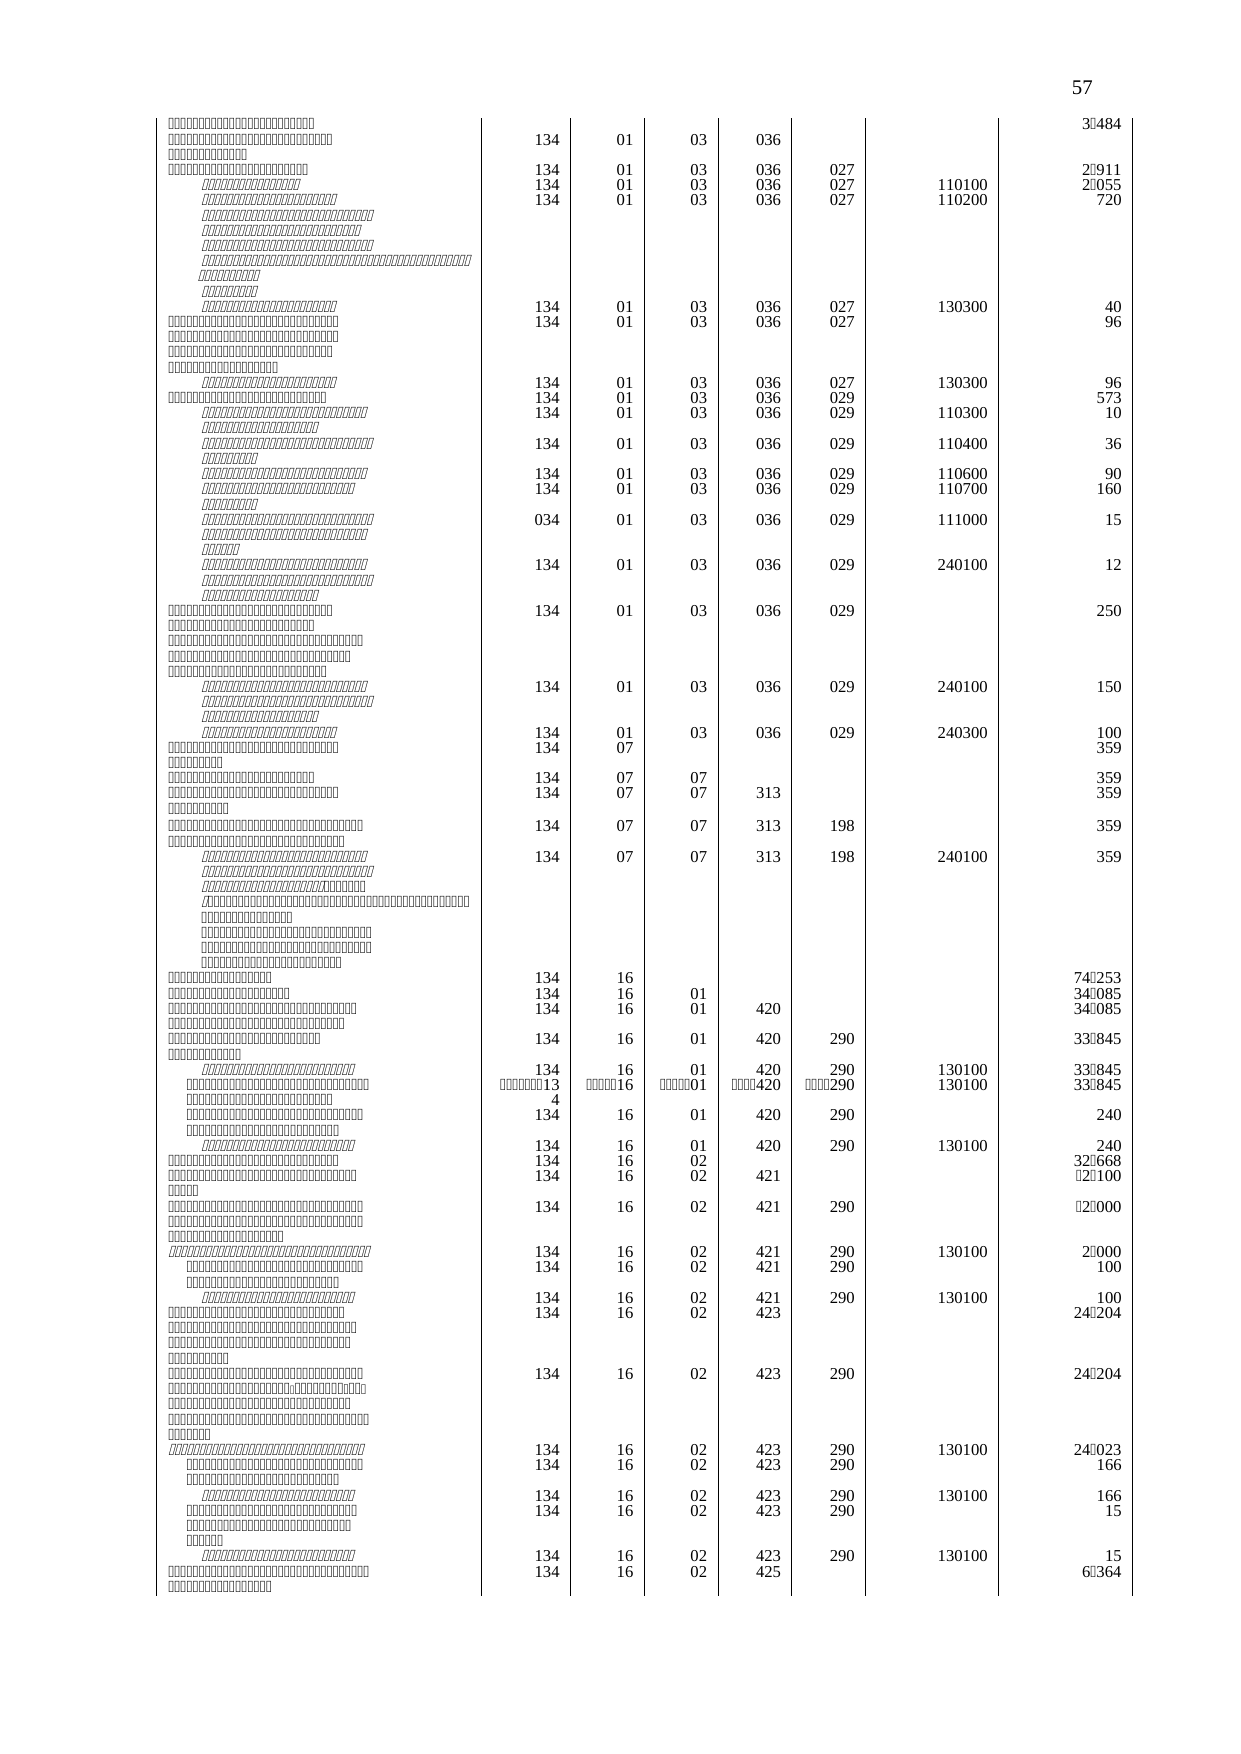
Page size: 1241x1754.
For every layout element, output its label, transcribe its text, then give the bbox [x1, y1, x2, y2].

table_cell        [157, 851, 481, 972]
table_cell  [719, 468, 791, 483]
table_cell  [999, 118, 1132, 164]
table_cell  [571, 787, 644, 820]
table_cell  [719, 1003, 791, 1033]
table_cell     [157, 316, 481, 377]
table_cell [1133, 194, 1163, 301]
table_cell  [571, 1444, 644, 1459]
table_cell  [866, 851, 998, 972]
table_cell  [482, 301, 570, 316]
table_cell  [866, 681, 998, 726]
table_cell  [482, 392, 570, 407]
table_cell  [571, 820, 644, 851]
table_cell   [157, 1261, 481, 1292]
table_cell [1133, 1155, 1163, 1170]
table_cell  [999, 514, 1132, 559]
table_cell  [866, 1064, 998, 1079]
table_cell  [999, 1565, 1132, 1596]
table_cell  [645, 787, 718, 820]
table_cell    [157, 681, 481, 726]
table_cell [1133, 559, 1163, 605]
table_cell  [999, 1489, 1132, 1504]
table_cell  [719, 407, 791, 437]
table_cell  [571, 514, 644, 559]
table_cell [1133, 1109, 1163, 1139]
table_cell  [157, 301, 481, 316]
table_cell  [792, 1064, 865, 1079]
table_cell [866, 742, 998, 772]
table_cell [866, 1505, 998, 1550]
table_cell  [719, 851, 791, 972]
table_cell [792, 772, 865, 787]
table_cell  [719, 118, 791, 164]
table_cell  [157, 1489, 481, 1504]
table_cell  [866, 559, 998, 605]
table_cell  [645, 377, 718, 392]
table_cell  [482, 1292, 570, 1307]
table_cell  [999, 988, 1132, 1003]
table_cell  [719, 1307, 791, 1368]
table_cell  [157, 1292, 481, 1307]
table_cell  [571, 681, 644, 726]
table_cell  [645, 1140, 718, 1155]
table_cell    [157, 1505, 481, 1550]
table_cell  [571, 1261, 644, 1292]
table_cell  [792, 514, 865, 559]
table_cell [866, 1200, 998, 1246]
table_cell  [999, 1140, 1132, 1155]
table_cell  [482, 514, 570, 559]
table_cell [1133, 1079, 1163, 1109]
table_cell [792, 988, 865, 1003]
table_cell  [999, 1444, 1132, 1459]
table_cell [792, 118, 865, 164]
table_cell  [482, 1200, 570, 1246]
table_cell  [645, 194, 718, 301]
table_cell  [645, 164, 718, 179]
table_cell  [482, 988, 570, 1003]
table_cell  [792, 194, 865, 301]
table_cell  [571, 1033, 644, 1063]
table_cell  [866, 377, 998, 392]
table_cell [866, 164, 998, 179]
table_cell  [866, 1246, 998, 1261]
table_cell  [719, 1140, 791, 1155]
table_cell  [719, 1565, 791, 1596]
table_cell  [999, 1155, 1132, 1170]
table_cell [1133, 1261, 1163, 1292]
table_cell [1133, 301, 1163, 316]
table_cell [719, 972, 791, 987]
table_cell [792, 787, 865, 820]
table_cell  [571, 194, 644, 301]
table_cell  [719, 1489, 791, 1504]
table_cell  [792, 468, 865, 483]
table_cell [1133, 1064, 1163, 1079]
table_cell [792, 742, 865, 772]
table_cell [1133, 1489, 1163, 1504]
table_cell  [571, 1459, 644, 1489]
table_cell  [999, 1307, 1132, 1368]
table_cell  [792, 316, 865, 377]
table_cell  [719, 483, 791, 513]
table_cell  [571, 1550, 644, 1565]
table_cell  [999, 1550, 1132, 1565]
table_cell  [792, 483, 865, 513]
table_cell  [792, 820, 865, 851]
table_cell [792, 1003, 865, 1033]
table_cell  [482, 164, 570, 179]
table_cell [1133, 1505, 1163, 1550]
table_cell  [645, 1307, 718, 1368]
table_cell  [792, 726, 865, 742]
table_cell   [157, 820, 481, 851]
table_cell  [719, 1292, 791, 1307]
table_cell  [482, 316, 570, 377]
table_cell  [866, 1550, 998, 1565]
table_cell  [571, 1079, 644, 1109]
table_cell [1133, 1565, 1163, 1596]
table_cell [1133, 118, 1163, 164]
table_cell  [792, 559, 865, 605]
table_cell  [482, 1550, 570, 1565]
table_cell [866, 1307, 998, 1368]
table_cell  [482, 820, 570, 851]
table_cell  [719, 1064, 791, 1079]
table_cell  [792, 1140, 865, 1155]
table_cell  [719, 316, 791, 377]
table_cell  [482, 438, 570, 468]
table_cell  [482, 1246, 570, 1261]
table_cell  [571, 742, 644, 772]
table_cell  [157, 726, 481, 742]
table_cell   [157, 1565, 481, 1596]
table_cell  [482, 1459, 570, 1489]
table_cell  [571, 392, 644, 407]
table_cell  [719, 1505, 791, 1550]
table_cell  [157, 1155, 481, 1170]
table_cell  [999, 1200, 1132, 1246]
table_cell [866, 1459, 998, 1489]
table_cell  [571, 164, 644, 179]
table_cell [866, 392, 998, 407]
table_cell [866, 1003, 998, 1033]
table_cell  [482, 1140, 570, 1155]
table_cell     ­ [157, 605, 481, 681]
table_cell  [999, 483, 1132, 513]
table_cell  [999, 438, 1132, 468]
table_cell  [719, 1246, 791, 1261]
table_cell  [482, 468, 570, 483]
table_cell  [792, 1200, 865, 1246]
table_cell  [482, 742, 570, 772]
table_cell  [571, 1368, 644, 1444]
table_cell [1133, 1170, 1163, 1200]
table_cell [866, 1170, 998, 1200]
table_cell   [157, 1459, 481, 1489]
table_cell  [999, 605, 1132, 681]
table_cell  [571, 972, 644, 987]
table_cell  [645, 392, 718, 407]
table_cell  [571, 1565, 644, 1596]
table_cell [1133, 392, 1163, 407]
table_cell  [866, 514, 998, 559]
table_cell  [719, 559, 791, 605]
table_cell  [999, 1292, 1132, 1307]
table_cell  [571, 377, 644, 392]
table_cell  [482, 179, 570, 194]
table_cell  [719, 1550, 791, 1565]
table_cell [1133, 988, 1163, 1003]
table_cell    [157, 118, 481, 164]
table_cell  [866, 1292, 998, 1307]
table_cell  [866, 726, 998, 742]
table_cell  [999, 787, 1132, 820]
table_cell [1133, 605, 1163, 681]
table_cell [1133, 726, 1163, 742]
table_cell  [482, 483, 570, 513]
table_cell  [999, 407, 1132, 437]
table_cell  [645, 1292, 718, 1307]
table_cell [719, 1155, 791, 1170]
table_cell  [645, 316, 718, 377]
table_cell  [792, 392, 865, 407]
table_cell  [719, 438, 791, 468]
table_cell  [792, 1505, 865, 1550]
table_cell  [719, 1200, 791, 1246]
table_cell [1133, 164, 1163, 179]
table_cell  [719, 726, 791, 742]
table_cell [1133, 1459, 1163, 1489]
table_cell  [571, 1246, 644, 1261]
table_cell  [645, 1003, 718, 1033]
table_cell  [719, 1109, 791, 1139]
table_cell  [571, 1064, 644, 1079]
table_cell [866, 972, 998, 987]
table_cell  [645, 1368, 718, 1444]
table_cell  [571, 726, 644, 742]
table_cell  [157, 972, 481, 987]
table_cell  [482, 1368, 570, 1444]
table_cell  [482, 787, 570, 820]
table_cell  [157, 988, 481, 1003]
table_cell  [645, 1505, 718, 1550]
table_cell [1133, 468, 1163, 483]
table_cell  [482, 1109, 570, 1139]
table_cell [719, 742, 791, 772]
table_cell  [157, 1444, 481, 1459]
table_cell [1133, 851, 1163, 972]
table_cell [1133, 179, 1163, 194]
table_cell  [792, 1444, 865, 1459]
table_cell   [157, 787, 481, 820]
table_cell  [999, 1079, 1132, 1109]
table_cell    [157, 559, 481, 605]
table_cell  [792, 1079, 865, 1109]
table_cell  [482, 1261, 570, 1292]
table_cell  [482, 118, 570, 164]
table_cell  [645, 1170, 718, 1200]
table_cell  [999, 1368, 1132, 1444]
table_cell  [645, 514, 718, 559]
table_cell  [645, 1261, 718, 1292]
table_cell  [645, 438, 718, 468]
table_cell  [866, 1444, 998, 1459]
table_cell [1133, 772, 1163, 787]
table_cell  [571, 1003, 644, 1033]
table_cell  [645, 1079, 718, 1109]
table_cell  [157, 468, 481, 483]
table_cell  [482, 194, 570, 301]
table_cell  [645, 1109, 718, 1139]
table_cell  [482, 1505, 570, 1550]
table_cell  [719, 377, 791, 392]
table_cell   [157, 1003, 481, 1033]
table_cell  [866, 483, 998, 513]
table_cell  [482, 851, 570, 972]
table_cell  [645, 559, 718, 605]
table_cell  [571, 438, 644, 468]
table_cell  [999, 179, 1132, 194]
table_cell  [645, 1155, 718, 1170]
table_cell [1133, 972, 1163, 987]
table_cell [866, 1565, 998, 1596]
table_cell  [571, 407, 644, 437]
table_cell  [999, 681, 1132, 726]
table_cell  [719, 392, 791, 407]
table_cell [1133, 407, 1163, 437]
table_cell  [571, 1140, 644, 1155]
table_cell  [157, 1550, 481, 1565]
table_cell  [482, 407, 570, 437]
table_cell  [719, 681, 791, 726]
table_cell  [482, 726, 570, 742]
table_cell  [999, 1261, 1132, 1292]
table_cell  [645, 1565, 718, 1596]
table_cell [866, 988, 998, 1003]
table_cell  [719, 164, 791, 179]
table_cell  [792, 1246, 865, 1261]
table_cell   [157, 742, 481, 772]
table_cell [1133, 681, 1163, 726]
table_cell    [157, 514, 481, 559]
table_cell  [866, 407, 998, 437]
table_cell [866, 1261, 998, 1292]
table_cell [792, 1170, 865, 1200]
table_cell  [482, 1033, 570, 1063]
table_cell  [645, 851, 718, 972]
table_cell  [792, 1489, 865, 1504]
table_cell  [482, 1003, 570, 1033]
table_cell [1133, 377, 1163, 392]
table_cell [1133, 1246, 1163, 1261]
table_cell  [792, 1292, 865, 1307]
table_cell  [719, 1033, 791, 1063]
table_cell  [482, 772, 570, 787]
table_cell  [866, 194, 998, 301]
table_cell  [719, 1170, 791, 1200]
table_cell  [999, 1033, 1132, 1063]
table_cell [792, 972, 865, 987]
table_cell  [719, 301, 791, 316]
table_cell  [999, 851, 1132, 972]
table_cell  [157, 1140, 481, 1155]
table_cell       [157, 194, 481, 301]
table_cell  [482, 1489, 570, 1504]
table_cell [719, 772, 791, 787]
table_cell      [157, 1368, 481, 1444]
table_cell  [792, 605, 865, 681]
table_cell [866, 316, 998, 377]
table_cell  [571, 468, 644, 483]
table_cell  [999, 316, 1132, 377]
table_cell  [999, 772, 1132, 787]
table_cell  [645, 118, 718, 164]
table_cell  [719, 1459, 791, 1489]
table_cell [866, 1109, 998, 1139]
table_cell  [792, 1459, 865, 1489]
table_cell  [482, 1155, 570, 1170]
table_cell  [645, 1200, 718, 1246]
table_cell [1133, 1292, 1163, 1307]
table_cell  [792, 164, 865, 179]
table_cell  [792, 301, 865, 316]
table_cell  [645, 988, 718, 1003]
table_cell  [719, 514, 791, 559]
table_cell  [999, 742, 1132, 772]
table_cell  [999, 301, 1132, 316]
table_cell [645, 742, 718, 772]
table_cell  [482, 1307, 570, 1368]
table_cell  [645, 1246, 718, 1261]
table_cell  [645, 468, 718, 483]
table_cell [1133, 1003, 1163, 1033]
table_cell  [792, 1109, 865, 1139]
table_cell   [157, 438, 481, 468]
table_cell  [719, 194, 791, 301]
table_cell  [999, 377, 1132, 392]
table_cell  [999, 1064, 1132, 1079]
table_cell  [999, 194, 1132, 301]
table_cell  [866, 179, 998, 194]
table_cell  [792, 438, 865, 468]
table_cell  [719, 1261, 791, 1292]
table_cell  [571, 316, 644, 377]
table_cell [866, 787, 998, 820]
table_cell [1133, 742, 1163, 772]
table_cell  [999, 164, 1132, 179]
table_cell [645, 972, 718, 987]
table_cell  [999, 468, 1132, 483]
table_cell  [571, 1307, 644, 1368]
table_cell [1133, 787, 1163, 820]
table_cell  [571, 118, 644, 164]
table_cell [866, 118, 998, 164]
table_cell  [999, 972, 1132, 987]
table_cell  [999, 392, 1132, 407]
table_cell [866, 1368, 998, 1444]
table_cell  [866, 1079, 998, 1109]
table_cell  [719, 820, 791, 851]
table_cell [1133, 1200, 1163, 1246]
table_cell   [157, 407, 481, 437]
table_cell [719, 988, 791, 1003]
table_cell  [719, 1444, 791, 1459]
table_cell  [999, 1246, 1132, 1261]
table_cell  [571, 483, 644, 513]
table_cell  [482, 377, 570, 392]
table_cell  [482, 559, 570, 605]
table_cell  [571, 559, 644, 605]
table_cell  [999, 1170, 1132, 1200]
table_cell   [157, 483, 481, 513]
table_cell  [571, 988, 644, 1003]
table_cell  [999, 1505, 1132, 1550]
table_cell  [719, 787, 791, 820]
table_cell  [482, 1565, 570, 1596]
table_cell   [157, 1109, 481, 1139]
table_cell  [792, 179, 865, 194]
table_cell [1133, 1307, 1163, 1368]
table_cell  [645, 820, 718, 851]
table_cell  [571, 605, 644, 681]
table_cell  [157, 772, 481, 787]
table_cell  [866, 1140, 998, 1155]
table_cell  [645, 1064, 718, 1079]
table_cell [866, 1155, 998, 1170]
table_cell [866, 1033, 998, 1063]
table_cell  [999, 1003, 1132, 1033]
table_cell  [157, 392, 481, 407]
table_cell  [999, 820, 1132, 851]
table_cell  [157, 164, 481, 179]
table_cell  [482, 1170, 570, 1200]
table_cell  [792, 377, 865, 392]
table_cell [1133, 1033, 1163, 1063]
table_cell [1133, 438, 1163, 468]
table_cell [1133, 1140, 1163, 1155]
table_cell  [719, 1079, 791, 1109]
table_cell  [482, 1444, 570, 1459]
table_cell  [571, 1170, 644, 1200]
table_cell  [645, 179, 718, 194]
table_cell  [792, 1261, 865, 1292]
table_cell  [719, 605, 791, 681]
table_cell  [482, 1079, 570, 1109]
table_cell  [645, 483, 718, 513]
table_cell   [157, 1170, 481, 1200]
table_cell  [866, 301, 998, 316]
table_cell  [645, 407, 718, 437]
table_cell [866, 820, 998, 851]
table_cell  [792, 1550, 865, 1565]
table_cell [1133, 820, 1163, 851]
table_cell  [645, 1489, 718, 1504]
table_cell  [571, 1109, 644, 1139]
table_cell  [571, 1155, 644, 1170]
table_cell  [482, 681, 570, 726]
table_cell [1133, 1550, 1163, 1565]
table_cell  [157, 179, 481, 194]
table_cell  [645, 301, 718, 316]
table_cell   [157, 1079, 481, 1109]
table_cell  [482, 972, 570, 987]
table_cell [792, 1155, 865, 1170]
table_cell  [792, 407, 865, 437]
table_cell  [792, 1368, 865, 1444]
table_cell  [571, 301, 644, 316]
table_cell [866, 605, 998, 681]
table_cell  [571, 1292, 644, 1307]
table_cell [1133, 316, 1163, 377]
table_cell  [999, 1109, 1132, 1139]
table_cell [792, 1565, 865, 1596]
table_cell [866, 772, 998, 787]
table_cell [1133, 1368, 1163, 1444]
table_cell  [571, 1489, 644, 1504]
table_cell  [645, 681, 718, 726]
table_cell  [719, 1368, 791, 1444]
table_cell  [719, 179, 791, 194]
table_cell  [999, 559, 1132, 605]
table_cell  [792, 851, 865, 972]
table_cell  [482, 605, 570, 681]
table_cell  [792, 681, 865, 726]
table_cell  [999, 1459, 1132, 1489]
table_cell  [645, 1033, 718, 1063]
table_cell  [645, 1550, 718, 1565]
table_cell  [157, 1246, 481, 1261]
table_cell  [792, 1033, 865, 1063]
table_cell [1133, 483, 1163, 513]
table_cell  [645, 605, 718, 681]
table_cell [1133, 1444, 1163, 1459]
table_cell    [157, 1200, 481, 1246]
table_cell     [157, 1307, 481, 1368]
table_cell  [645, 772, 718, 787]
table_cell [1133, 514, 1163, 559]
table_cell  [482, 1064, 570, 1079]
table_cell  [866, 438, 998, 468]
table_cell  [645, 1444, 718, 1459]
table_cell  [866, 1489, 998, 1504]
table_cell  [999, 726, 1132, 742]
table_cell  [157, 377, 481, 392]
table_cell  [571, 1200, 644, 1246]
table_cell   [157, 1033, 481, 1063]
table_cell  [571, 1505, 644, 1550]
table_cell  [157, 1064, 481, 1079]
table_cell  [866, 468, 998, 483]
table_cell [792, 1307, 865, 1368]
table_cell  [571, 851, 644, 972]
table_cell  [645, 726, 718, 742]
table_cell  [571, 772, 644, 787]
table_cell  [571, 179, 644, 194]
table_cell  [645, 1459, 718, 1489]
